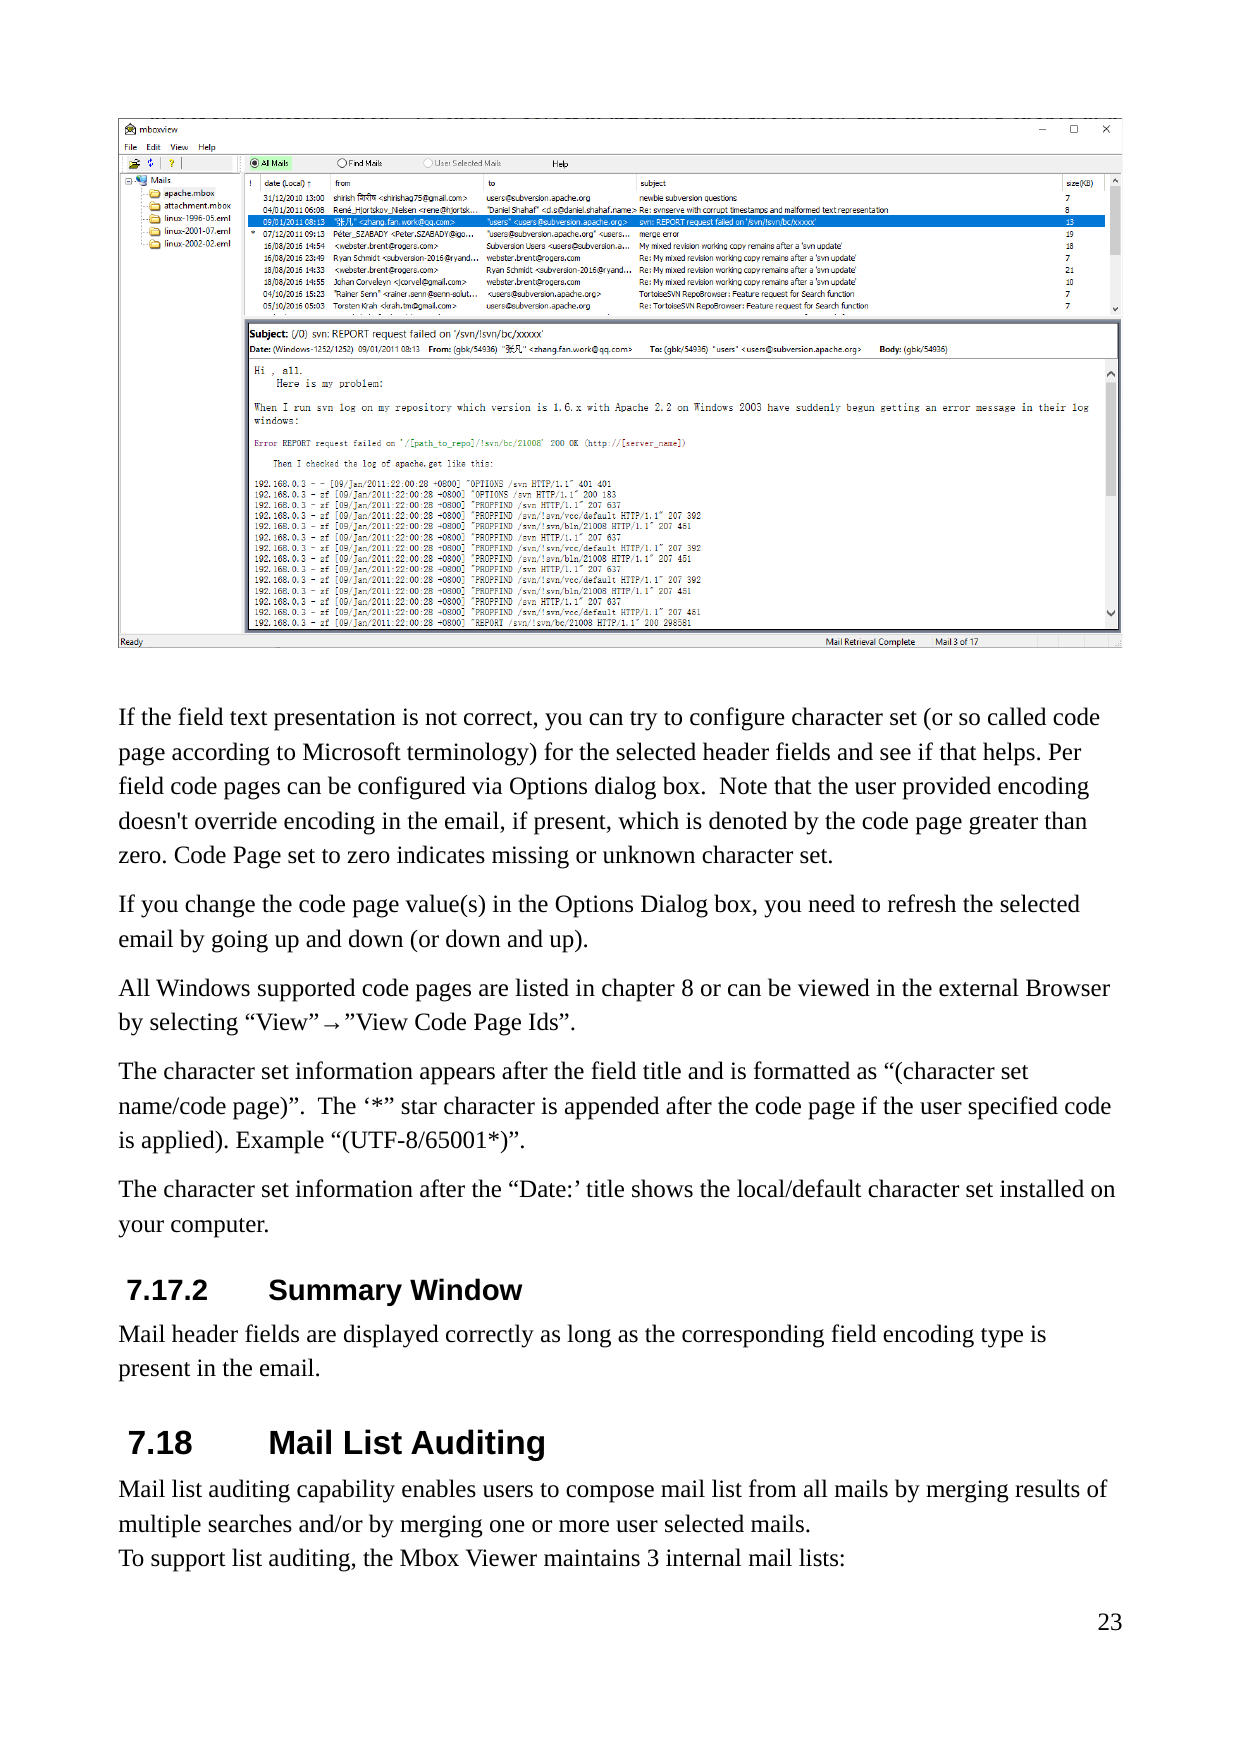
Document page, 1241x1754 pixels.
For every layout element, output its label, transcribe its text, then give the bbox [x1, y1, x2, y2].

picture [118, 118, 1123, 648]
text The character set information after the “Date:’ title shows the local/default character set installed on your computer. [118, 1174, 1122, 1238]
text If you change the code page value(s) in the Options Dialog box, you need to refresh the selected email by going up and down (or down and up). [118, 889, 1122, 952]
subtitle Summary Window [118, 1272, 1122, 1306]
subtitle Mail List Auditing [118, 1423, 1122, 1462]
text If the field text presentation is not correct, you can try to configure character set (or so called code page according to Microsoft terminology) for the selected header fields and see if that helps. Per field code pages can be configured via Options dialog box. Note that the user provided encoding doesn't override encoding in the email, if present, which is denoted by the code page greater than zero. Code Page set to zero indicates missing or unknown character set. [118, 702, 1122, 869]
text The character set information appears after the field title and is formatted as “(character set name/code page)”. The ‘*” star character is appended after the code page if the user specified code is applied). Example “(UTF-8/65001*)”. [118, 1056, 1122, 1154]
text All Windows supported code pages are listed in chapter 8 or can be viewed in the external Browser by selecting “View”→”View Code Page Ids”. [118, 973, 1122, 1036]
text Mail list auditing capability enables users to compose mail list from all mails by merging results of multiple searches and/or by merging one or more user selected mails. To support list auditing, the Mbox Viewer maintains 3 internal mail lists: [118, 1474, 1122, 1572]
text Mail header fields are displayed correctly as long as the corresponding field encoding type is present in the email. [118, 1319, 1122, 1382]
